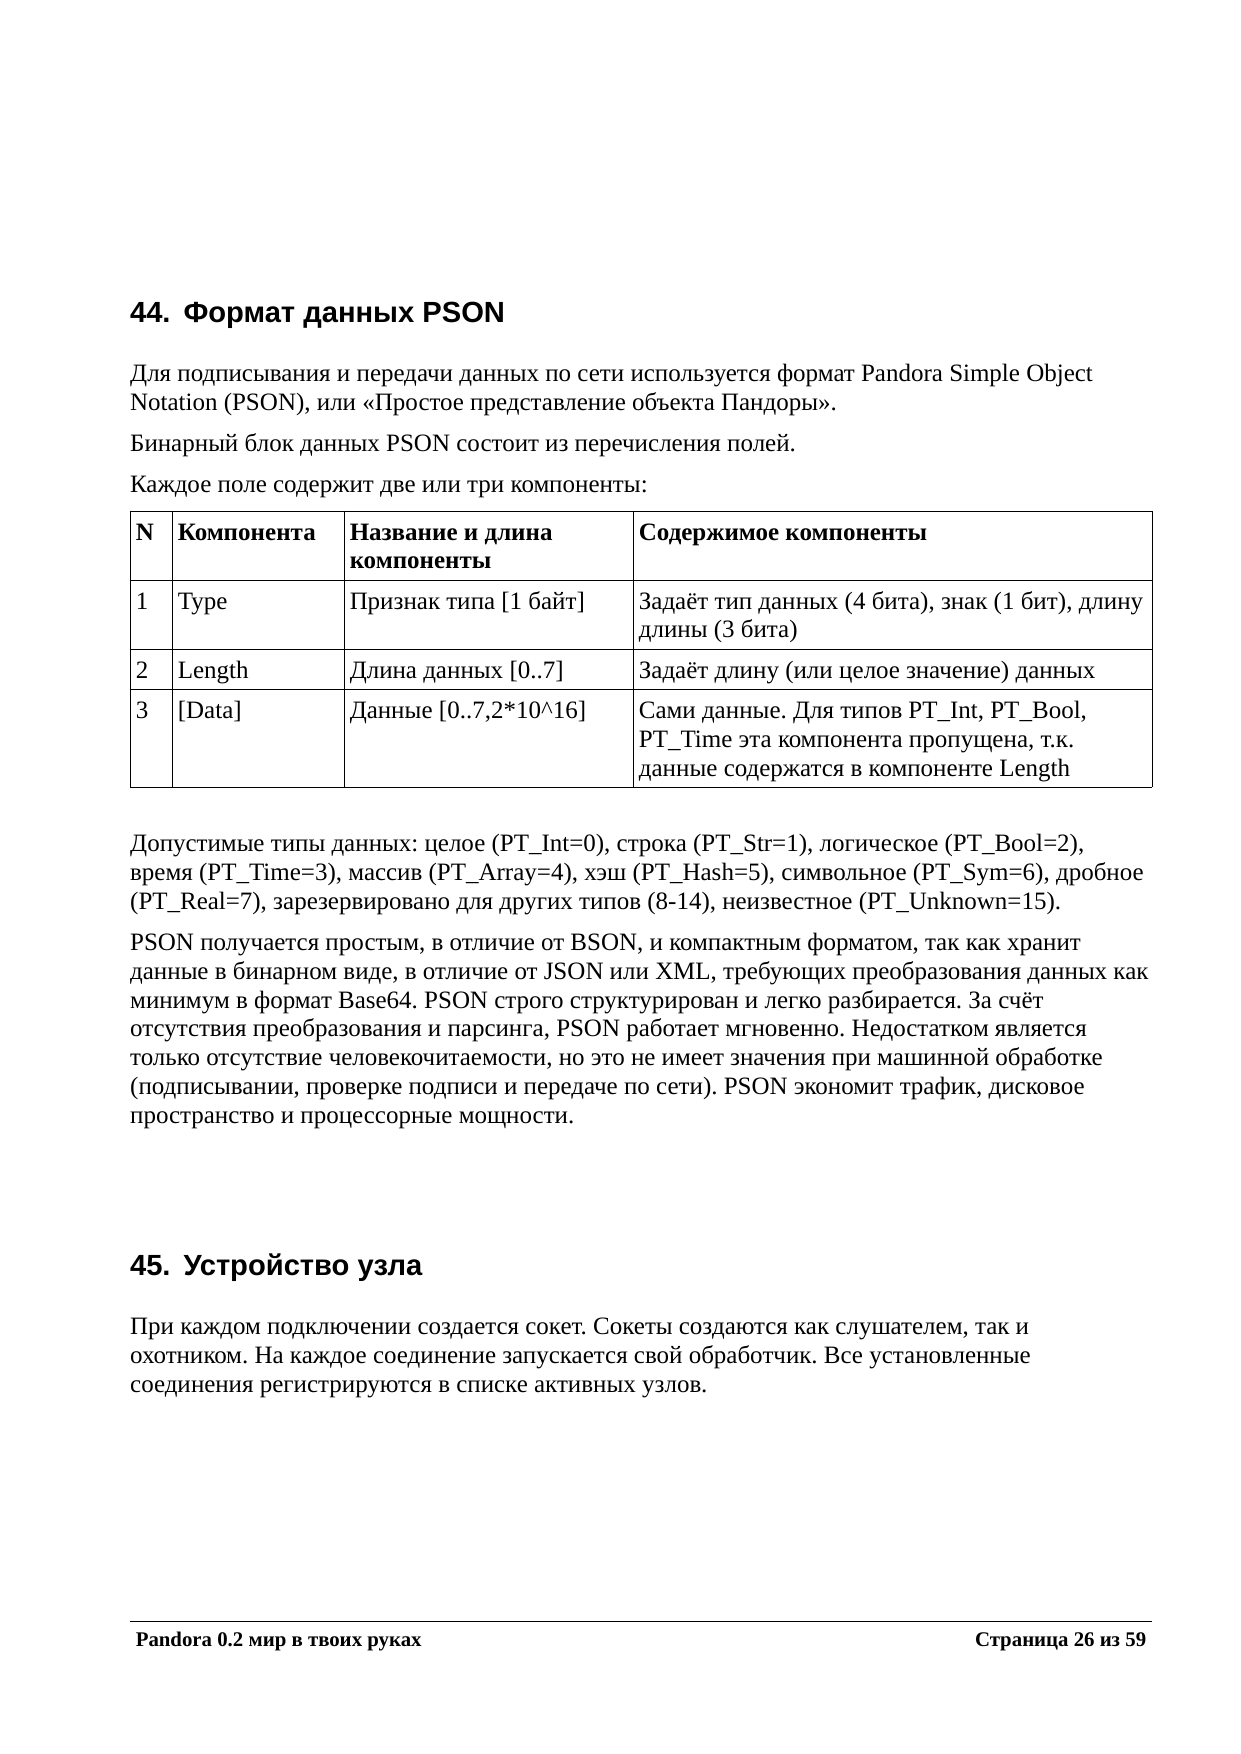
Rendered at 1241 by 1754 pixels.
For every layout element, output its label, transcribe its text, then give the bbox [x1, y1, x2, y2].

subtitle Устройство узла [130, 1248, 1152, 1281]
text Каждое поле содержит две или три компоненты: [130, 469, 1152, 498]
table_cell 3 [131, 690, 172, 787]
text Для подписывания и передачи данных по сети используется формат Pandora Simple Object Notation (PSON), или «Простое представление объекта Пандоры». [130, 358, 1152, 416]
table_cell 2 [131, 650, 172, 689]
table_header N [131, 512, 172, 580]
text Бинарный блок данных PSON состоит из перечисления полей. [130, 428, 1152, 457]
text Допустимые типы данных: целое (PT_Int=0), строка (PT_Str=1), логическое (PT_Bool=2), время (PT_Time=3), массив (PT_Array=4), хэш (PT_Hash=5), символьное (PT_Sym=6), дробное (PT_Real=7), зарезервировано для других типов (8-14), неизвестное (PT_Unknown=15). [130, 828, 1152, 915]
table_header Содержимое компоненты [634, 512, 1152, 580]
table_cell Сами данные. Для типов PT_Int, PT_Bool, PT_Time эта компонента пропущена, т.к. данные содержатся в компоненте Length [634, 690, 1152, 787]
table_cell Признак типа [1 байт] [345, 581, 633, 649]
table_cell Данные [0..7,2*10^16] [345, 690, 633, 787]
text PSON получается простым, в отличие от BSON, и компактным форматом, так как хранит данные в бинарном виде, в отличие от JSON или XML, требующих преобразования данных как минимум в формат Base64. PSON строго структурирован и легко разбирается. За счёт отсутствия преобразования и парсинга, PSON работает мгновенно. Недостатком является только отсутствие человекочитаемости, но это не имеет значения при машинной обработке (подписывании, проверке подписи и передаче по сети). PSON экономит трафик, дисковое пространство и процессорные мощности. [130, 927, 1152, 1128]
table_header Название и длина компоненты [345, 512, 633, 580]
table_cell Задаёт тип данных (4 бита), знак (1 бит), длину длины (3 бита) [634, 581, 1152, 649]
text При каждом подключении создается сокет. Сокеты создаются как слушателем, так и охотником. На каждое соединение запускается свой обработчик. Все установленные соединения регистрируются в списке активных узлов. [130, 1311, 1152, 1397]
table_cell Задаёт длину (или целое значeние) данных [634, 650, 1152, 689]
table_cell 1 [131, 581, 172, 649]
table_cell Type [173, 581, 344, 649]
subtitle Формат данных PSON [130, 295, 1152, 328]
table_cell Length [173, 650, 344, 689]
table_cell [Data] [173, 690, 344, 787]
table_header Компонента [173, 512, 344, 580]
table_cell Длина данных [0..7] [345, 650, 633, 689]
